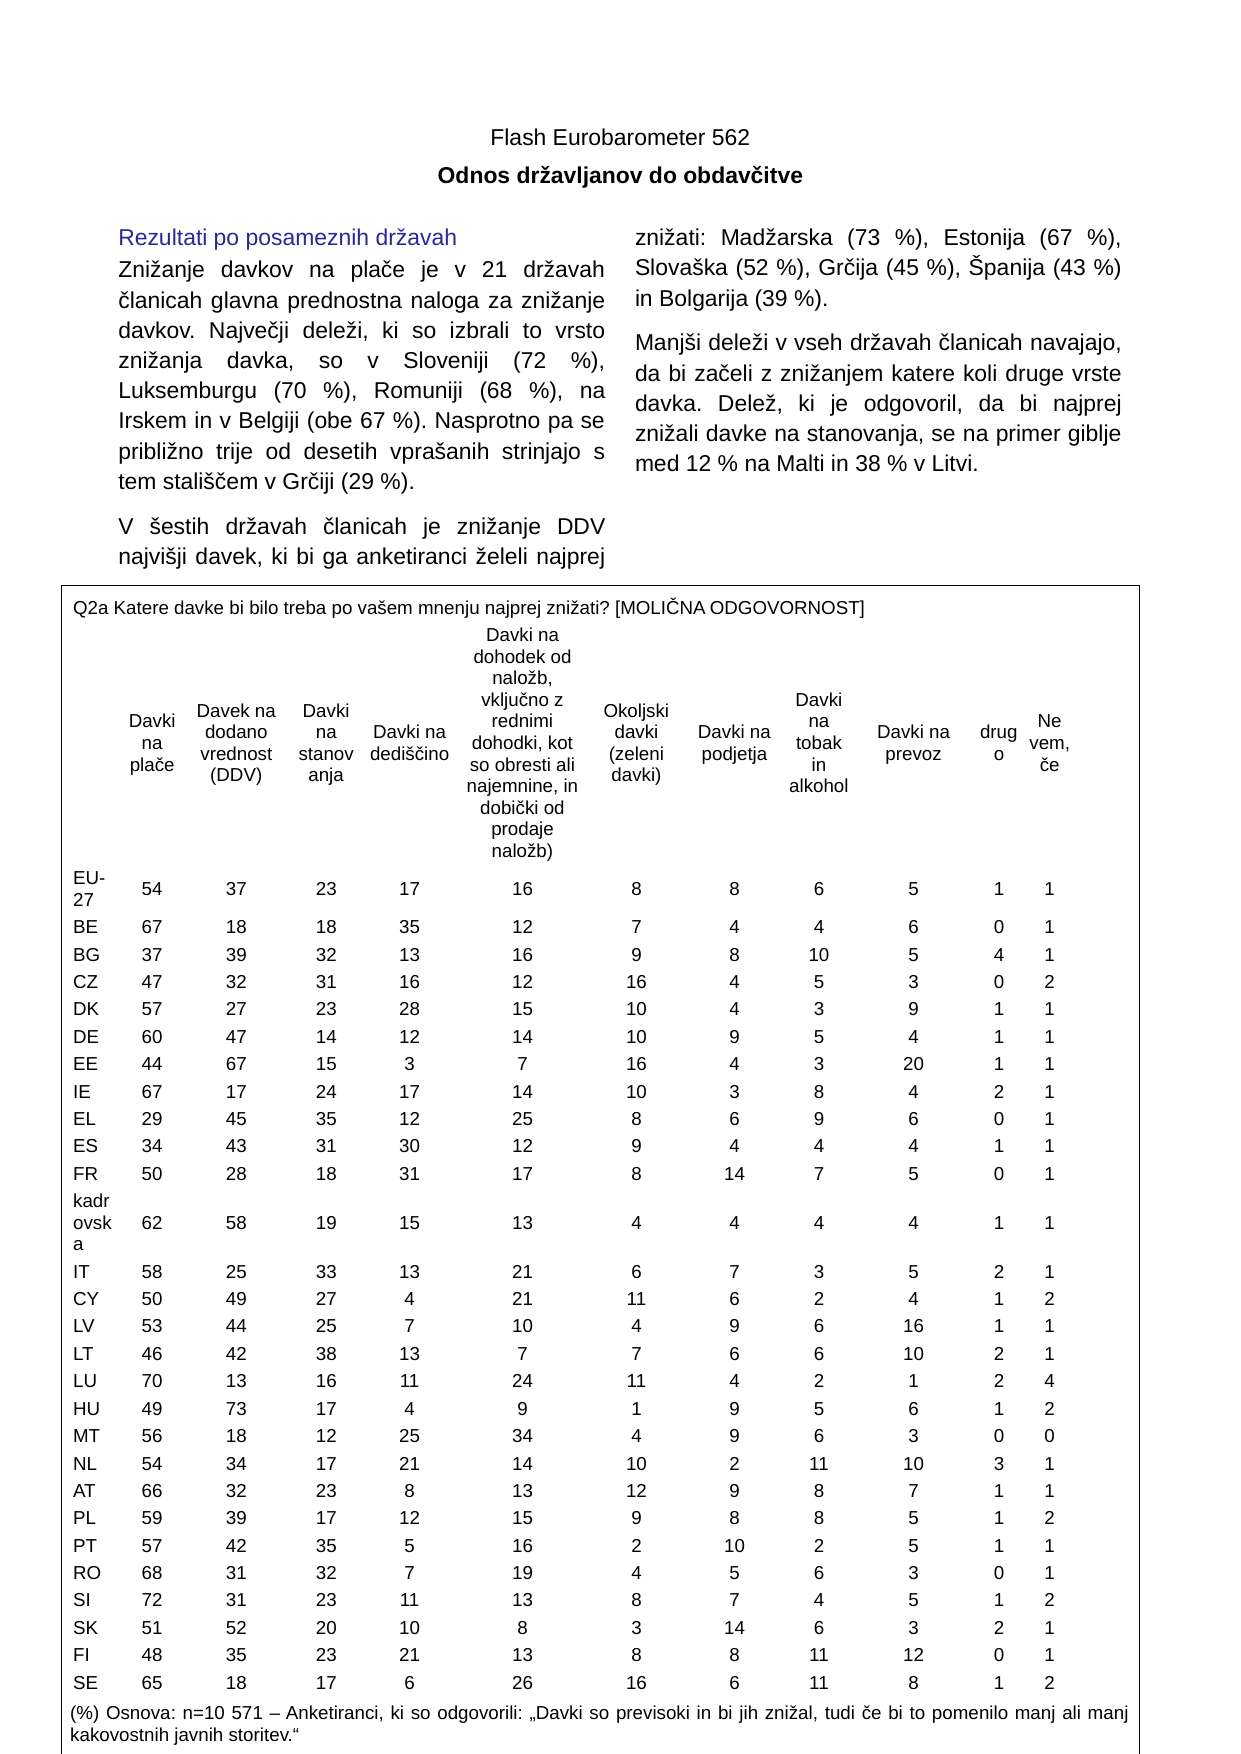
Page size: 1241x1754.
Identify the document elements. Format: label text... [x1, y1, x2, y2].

table_cell 24 [457, 1367, 587, 1394]
table_cell 10 [361, 1614, 457, 1641]
table_cell 10 [457, 1313, 587, 1340]
table_cell 7 [685, 1258, 783, 1285]
table_cell 5 [783, 1023, 854, 1050]
table_cell 3 [854, 1422, 972, 1449]
table_cell 1 [1025, 864, 1074, 913]
table_cell 15 [291, 1050, 361, 1077]
table_cell 25 [291, 1313, 361, 1340]
table_cell 19 [291, 1187, 361, 1258]
table_cell 67 [122, 1078, 182, 1105]
table_cell 9 [587, 941, 685, 968]
table_cell 16 [291, 1367, 361, 1394]
table_cell 21 [457, 1258, 587, 1285]
table_cell 10 [854, 1449, 972, 1477]
table_cell 1 [1025, 1160, 1074, 1187]
table_cell 10 [685, 1532, 783, 1559]
table_cell FI [70, 1641, 122, 1668]
table_cell 58 [122, 1258, 182, 1285]
table_cell 1 [1025, 1105, 1074, 1132]
table_cell 16 [587, 1669, 685, 1696]
table_cell 35 [291, 1105, 361, 1132]
table_cell 3 [854, 1614, 972, 1641]
table_cell 4 [361, 1395, 457, 1422]
table_cell Davki na tobak in alkohol [783, 621, 854, 864]
table_cell 5 [685, 1559, 783, 1586]
table_cell 2 [973, 1340, 1025, 1367]
table_cell 12 [457, 968, 587, 995]
table_cell 21 [361, 1641, 457, 1668]
table_cell 44 [182, 1313, 291, 1340]
table_cell 0 [973, 968, 1025, 995]
table_cell 28 [361, 995, 457, 1023]
table_cell 8 [587, 1586, 685, 1614]
table_cell 6 [783, 864, 854, 913]
table_cell 12 [457, 1132, 587, 1160]
table_cell Davki na dediščino [361, 621, 457, 864]
table_cell 7 [457, 1340, 587, 1367]
table_cell 10 [587, 995, 685, 1023]
table_cell 5 [854, 941, 972, 968]
table_cell Davki na plače [122, 621, 182, 864]
text V šestih državah članicah je znižanje DDV najvišji davek, ki bi ga anketiranci želeli najprej [118, 513, 605, 569]
table_cell 12 [361, 1023, 457, 1050]
table_cell 31 [291, 968, 361, 995]
table_cell 34 [122, 1132, 182, 1160]
table_cell 13 [457, 1641, 587, 1668]
table_cell 3 [783, 1050, 854, 1077]
table_cell 13 [361, 1258, 457, 1285]
table_cell 35 [182, 1641, 291, 1668]
table_cell 1 [1025, 913, 1074, 941]
table_cell 1 [1025, 995, 1074, 1023]
table_cell 5 [361, 1532, 457, 1559]
table_cell 14 [291, 1023, 361, 1050]
table_cell 1 [587, 1395, 685, 1422]
table_cell 8 [587, 1105, 685, 1132]
table_cell 35 [361, 913, 457, 941]
table_cell 10 [854, 1340, 972, 1367]
table_cell 4 [783, 1132, 854, 1160]
table_cell 13 [361, 1340, 457, 1367]
table_cell 2 [587, 1532, 685, 1559]
table_cell 9 [685, 1477, 783, 1504]
table_cell 1 [973, 1586, 1025, 1614]
table_cell 17 [361, 1078, 457, 1105]
table_cell 17 [291, 1395, 361, 1422]
table_cell 50 [122, 1160, 182, 1187]
table_cell 1 [973, 864, 1025, 913]
table_cell 50 [122, 1285, 182, 1312]
table_cell 1 [1025, 1132, 1074, 1160]
table_cell EE [70, 1050, 122, 1077]
table_cell 28 [182, 1160, 291, 1187]
table_cell 1 [1025, 1641, 1074, 1668]
table_cell 0 [973, 913, 1025, 941]
table_cell 23 [291, 1586, 361, 1614]
table_cell 16 [457, 864, 587, 913]
table_cell 4 [685, 995, 783, 1023]
table_cell 9 [685, 1422, 783, 1449]
table_cell 14 [685, 1614, 783, 1641]
table_cell 31 [182, 1586, 291, 1614]
table_cell 14 [457, 1023, 587, 1050]
table_cell Davki na dohodek od naložb, vključno z rednimi dohodki, kot so obresti ali najemnine, in dobički od prodaje naložb) [457, 621, 587, 864]
table_cell SE [70, 1669, 122, 1696]
table_cell 0 [973, 1641, 1025, 1668]
table_cell 1 [854, 1367, 972, 1394]
text znižati: Madžarska (73 %), Estonija (67 %), Slovaška (52 %), Grčija (45 %), Španija (43 %) in Bolgarija (39 %). [635, 224, 1122, 311]
table_cell 37 [122, 941, 182, 968]
table_cell 31 [361, 1160, 457, 1187]
table_cell 12 [361, 1504, 457, 1532]
table_cell 5 [854, 1532, 972, 1559]
table_cell 17 [291, 1504, 361, 1532]
table_cell 3 [854, 1559, 972, 1586]
table_cell 3 [361, 1050, 457, 1077]
table_cell 2 [783, 1367, 854, 1394]
table_cell 4 [587, 1187, 685, 1258]
table_cell 1 [973, 1477, 1025, 1504]
table_cell 54 [122, 864, 182, 913]
table_cell 25 [457, 1105, 587, 1132]
table_cell 62 [122, 1187, 182, 1258]
table_cell 15 [457, 1504, 587, 1532]
table_cell 2 [973, 1078, 1025, 1105]
table_cell 53 [122, 1313, 182, 1340]
table_cell 5 [854, 864, 972, 913]
table_cell 51 [122, 1614, 182, 1641]
table_cell 30 [361, 1132, 457, 1160]
table_cell IT [70, 1258, 122, 1285]
table_cell 5 [854, 1258, 972, 1285]
table_cell 2 [783, 1285, 854, 1312]
table_cell 2 [685, 1449, 783, 1477]
table_cell 23 [291, 864, 361, 913]
table_cell 3 [587, 1614, 685, 1641]
table_cell 1 [973, 1504, 1025, 1532]
table_cell 6 [854, 913, 972, 941]
table_cell 5 [783, 968, 854, 995]
table_cell 5 [854, 1586, 972, 1614]
table_cell 42 [182, 1532, 291, 1559]
table_cell DE [70, 1023, 122, 1050]
table_cell 9 [457, 1395, 587, 1422]
table_cell 11 [587, 1285, 685, 1312]
table_cell 15 [457, 995, 587, 1023]
table_cell 4 [685, 1132, 783, 1160]
table_cell 4 [587, 1422, 685, 1449]
table_cell 52 [182, 1614, 291, 1641]
table_cell 12 [457, 913, 587, 941]
table_cell 1 [973, 1313, 1025, 1340]
table_cell 20 [291, 1614, 361, 1641]
table_cell CY [70, 1285, 122, 1312]
table_header Q2a Katere davke bi bilo treba po vašem mnenju najprej znižati? [MOLIČNA ODGOVORNOST] [70, 594, 1074, 621]
table_cell 3 [973, 1449, 1025, 1477]
table_cell 7 [587, 913, 685, 941]
table_cell 4 [587, 1559, 685, 1586]
table_cell 8 [783, 1477, 854, 1504]
table_cell 12 [291, 1422, 361, 1449]
table_cell 8 [854, 1669, 972, 1696]
table_cell 4 [854, 1285, 972, 1312]
table_cell 1 [1025, 1050, 1074, 1077]
table_cell 4 [685, 1367, 783, 1394]
table_cell 39 [182, 941, 291, 968]
table_cell 1 [973, 1050, 1025, 1077]
table_cell 1 [973, 1669, 1025, 1696]
table_cell 1 [1025, 1078, 1074, 1105]
table_cell 7 [587, 1340, 685, 1367]
table_cell 11 [783, 1669, 854, 1696]
table_cell 7 [361, 1313, 457, 1340]
table_cell 6 [854, 1395, 972, 1422]
table_cell 6 [361, 1669, 457, 1696]
table_cell 59 [122, 1504, 182, 1532]
table_cell 1 [973, 1132, 1025, 1160]
table_cell 2 [973, 1614, 1025, 1641]
text (%) Osnova: n=10 571 – Anketiranci, ki so odgovorili: „Davki so previsoki in bi jih znižal, tudi če bi to pomenilo manj ali manj kakovostnih javnih storitev.“ [70, 1702, 1130, 1745]
table_cell 32 [291, 1559, 361, 1586]
table_cell 11 [361, 1586, 457, 1614]
table_cell 29 [122, 1105, 182, 1132]
table_cell 13 [457, 1477, 587, 1504]
table_cell 4 [685, 913, 783, 941]
table_cell 4 [361, 1285, 457, 1312]
table_cell 6 [685, 1285, 783, 1312]
table_cell 8 [361, 1477, 457, 1504]
table_cell 31 [291, 1132, 361, 1160]
table_cell LV [70, 1313, 122, 1340]
table_cell 2 [1025, 1669, 1074, 1696]
table_cell 2 [973, 1258, 1025, 1285]
table_cell 2 [1025, 968, 1074, 995]
table_cell 32 [291, 941, 361, 968]
table_cell 14 [685, 1160, 783, 1187]
table_cell 9 [783, 1105, 854, 1132]
table_cell 0 [973, 1105, 1025, 1132]
table_cell 54 [122, 1449, 182, 1477]
table_cell PT [70, 1532, 122, 1559]
table_cell 67 [182, 1050, 291, 1077]
table_cell 4 [685, 1050, 783, 1077]
text Rezultati po posameznih državah [118, 224, 605, 250]
table_cell 10 [587, 1078, 685, 1105]
table_cell 65 [122, 1669, 182, 1696]
table_cell 12 [587, 1477, 685, 1504]
table_cell 8 [685, 1504, 783, 1532]
table_cell SI [70, 1586, 122, 1614]
table_cell 45 [182, 1105, 291, 1132]
table_cell 7 [685, 1586, 783, 1614]
table_cell 3 [783, 1258, 854, 1285]
table_cell 47 [182, 1023, 291, 1050]
table_cell 18 [182, 913, 291, 941]
table_cell 9 [685, 1023, 783, 1050]
table_cell 23 [291, 995, 361, 1023]
table_cell 17 [291, 1449, 361, 1477]
table_cell 43 [182, 1132, 291, 1160]
table_cell 16 [587, 1050, 685, 1077]
table_cell 4 [854, 1187, 972, 1258]
table_cell 16 [457, 1532, 587, 1559]
table_cell 24 [291, 1078, 361, 1105]
table_cell Davek na dodano vrednost (DDV) [182, 621, 291, 864]
table_cell 9 [685, 1313, 783, 1340]
table_cell BE [70, 913, 122, 941]
table_cell 5 [854, 1504, 972, 1532]
table_cell 68 [122, 1559, 182, 1586]
table_cell 8 [783, 1504, 854, 1532]
table_cell PL [70, 1504, 122, 1532]
table_cell 12 [854, 1641, 972, 1668]
table_cell 67 [122, 913, 182, 941]
table_cell BG [70, 941, 122, 968]
table_cell 14 [457, 1449, 587, 1477]
table_cell drugo [973, 621, 1025, 864]
table_cell 1 [1025, 1313, 1074, 1340]
table_cell 6 [587, 1258, 685, 1285]
table_cell MT [70, 1422, 122, 1449]
table_cell 9 [685, 1395, 783, 1422]
table_cell 60 [122, 1023, 182, 1050]
table_cell 13 [182, 1367, 291, 1394]
table_cell 9 [587, 1132, 685, 1160]
table_cell 8 [587, 864, 685, 913]
table_cell 57 [122, 1532, 182, 1559]
table_cell 3 [685, 1078, 783, 1105]
table_cell DK [70, 995, 122, 1023]
table_cell 1 [973, 1285, 1025, 1312]
table_cell 66 [122, 1477, 182, 1504]
table_cell 6 [685, 1669, 783, 1696]
table_cell 6 [783, 1422, 854, 1449]
table_cell 6 [783, 1313, 854, 1340]
table_cell 17 [291, 1669, 361, 1696]
table_cell 7 [457, 1050, 587, 1077]
table_cell 27 [291, 1285, 361, 1312]
table_cell 8 [685, 1641, 783, 1668]
table_cell FR [70, 1160, 122, 1187]
table_cell 72 [122, 1586, 182, 1614]
table_cell 13 [457, 1187, 587, 1258]
table_cell 5 [783, 1395, 854, 1422]
table_cell 1 [973, 1023, 1025, 1050]
table_cell 8 [685, 941, 783, 968]
table_cell 57 [122, 995, 182, 1023]
table_cell 18 [291, 1160, 361, 1187]
table_cell IE [70, 1078, 122, 1105]
table_cell 9 [587, 1504, 685, 1532]
table_cell 49 [122, 1395, 182, 1422]
text Manjši deleži v vseh državah članicah navajajo, da bi začeli z znižanjem katere koli druge vrste davka. Delež, ki je odgovoril, da bi najprej znižali davke na stanovanja, se na primer giblje med 12 % na Malti in 38 % v Litvi. [635, 329, 1122, 476]
table_cell HU [70, 1395, 122, 1422]
table_cell 16 [854, 1313, 972, 1340]
table_cell 6 [783, 1340, 854, 1367]
table_cell EU-27 [70, 864, 122, 913]
table_cell 1 [1025, 1340, 1074, 1367]
table_cell 3 [783, 995, 854, 1023]
table_cell 6 [854, 1105, 972, 1132]
table_cell 2 [973, 1367, 1025, 1394]
table_cell 1 [1025, 1614, 1074, 1641]
table_cell 16 [457, 941, 587, 968]
table_cell 4 [587, 1313, 685, 1340]
table_cell 21 [361, 1449, 457, 1477]
table_cell 9 [854, 995, 972, 1023]
table_cell 26 [457, 1669, 587, 1696]
table_cell 70 [122, 1367, 182, 1394]
table_cell 8 [685, 864, 783, 913]
table_cell 56 [122, 1422, 182, 1449]
table_cell 0 [973, 1559, 1025, 1586]
table_cell 17 [457, 1160, 587, 1187]
table_cell 6 [783, 1614, 854, 1641]
table_cell 2 [1025, 1586, 1074, 1614]
table_cell 6 [685, 1340, 783, 1367]
table_cell 4 [783, 913, 854, 941]
table_cell 15 [361, 1187, 457, 1258]
table_cell 13 [457, 1586, 587, 1614]
table_cell 7 [854, 1477, 972, 1504]
table_cell 10 [587, 1449, 685, 1477]
text Znižanje davkov na plače je v 21 državah članicah glavna prednostna naloga za znižanje davkov. Največji deleži, ki so izbrali to vrsto znižanja davka, so v Sloveniji (72 %), Luksemburgu (70 %), Romuniji (68 %), na Irskem in v Belgiji (obe 67 %). Nasprotno pa se približno trije od desetih vprašanih strinjajo s tem stališčem v Grčiji (29 %). [118, 256, 605, 494]
table_cell 10 [587, 1023, 685, 1050]
table_cell 1 [1025, 1258, 1074, 1285]
table_cell 1 [1025, 1187, 1074, 1258]
table_cell NL [70, 1449, 122, 1477]
table_cell 11 [783, 1449, 854, 1477]
table_cell 39 [182, 1504, 291, 1532]
table_cell 17 [361, 864, 457, 913]
table_cell 23 [291, 1477, 361, 1504]
table_cell 2 [1025, 1395, 1074, 1422]
table_cell 42 [182, 1340, 291, 1367]
table_cell RO [70, 1559, 122, 1586]
table_cell 11 [783, 1641, 854, 1668]
table_cell 2 [1025, 1285, 1074, 1312]
table_cell 7 [361, 1559, 457, 1586]
table_cell 2 [1025, 1504, 1074, 1532]
table_cell 18 [182, 1422, 291, 1449]
table_cell 4 [973, 941, 1025, 968]
table_cell 12 [361, 1105, 457, 1132]
table_cell 4 [1025, 1367, 1074, 1394]
table_cell 4 [685, 968, 783, 995]
table_cell 4 [783, 1187, 854, 1258]
table_cell 1 [1025, 941, 1074, 968]
table_cell 8 [457, 1614, 587, 1641]
table_cell 1 [1025, 1559, 1074, 1586]
table_cell 13 [361, 941, 457, 968]
table_cell 32 [182, 968, 291, 995]
table_cell AT [70, 1477, 122, 1504]
table_cell EL [70, 1105, 122, 1132]
table_cell [70, 621, 122, 864]
table_cell Davki na prevoz [854, 621, 972, 864]
table_cell 11 [361, 1367, 457, 1394]
table_cell 18 [182, 1669, 291, 1696]
table_cell 34 [182, 1449, 291, 1477]
table_cell 23 [291, 1641, 361, 1668]
table_cell 1 [973, 1187, 1025, 1258]
table_cell 48 [122, 1641, 182, 1668]
table_cell 11 [587, 1367, 685, 1394]
table_cell 10 [783, 941, 854, 968]
table_cell 34 [457, 1422, 587, 1449]
table_cell 4 [854, 1078, 972, 1105]
table_cell 2 [783, 1532, 854, 1559]
table_cell 14 [457, 1078, 587, 1105]
table_cell LU [70, 1367, 122, 1394]
table_cell 25 [182, 1258, 291, 1285]
table_cell 3 [854, 968, 972, 995]
table_cell Davki na podjetja [685, 621, 783, 864]
table_cell 4 [783, 1586, 854, 1614]
table_cell 20 [854, 1050, 972, 1077]
table_cell 4 [854, 1132, 972, 1160]
table_cell 1 [1025, 1477, 1074, 1504]
table_cell 27 [182, 995, 291, 1023]
table_cell 21 [457, 1285, 587, 1312]
table_cell 6 [783, 1559, 854, 1586]
table_cell 8 [587, 1160, 685, 1187]
table_cell 31 [182, 1559, 291, 1586]
table_cell 6 [685, 1105, 783, 1132]
table_cell 5 [854, 1160, 972, 1187]
table_cell 1 [1025, 1023, 1074, 1050]
table_cell 16 [361, 968, 457, 995]
table_cell 46 [122, 1340, 182, 1367]
table_cell 18 [291, 913, 361, 941]
table_cell 8 [587, 1641, 685, 1668]
table_cell 16 [587, 968, 685, 995]
table_cell 49 [182, 1285, 291, 1312]
table_cell 8 [783, 1078, 854, 1105]
table_cell CZ [70, 968, 122, 995]
table_cell 1 [1025, 1449, 1074, 1477]
table_cell 73 [182, 1395, 291, 1422]
table_cell 1 [973, 1532, 1025, 1559]
table_cell 58 [182, 1187, 291, 1258]
table_cell Okoljski davki (zeleni davki) [587, 621, 685, 864]
table_cell LT [70, 1340, 122, 1367]
table_cell 38 [291, 1340, 361, 1367]
table_cell 7 [783, 1160, 854, 1187]
table_cell 33 [291, 1258, 361, 1285]
table_cell 1 [973, 995, 1025, 1023]
table_cell Davki na stanovanja [291, 621, 361, 864]
table_cell 17 [182, 1078, 291, 1105]
table_cell SK [70, 1614, 122, 1641]
table_cell 0 [973, 1160, 1025, 1187]
table_cell 25 [361, 1422, 457, 1449]
table_cell Ne vem, če [1025, 621, 1074, 864]
table_cell 1 [973, 1395, 1025, 1422]
table_cell 47 [122, 968, 182, 995]
table_cell 0 [1025, 1422, 1074, 1449]
table_cell 35 [291, 1532, 361, 1559]
table_cell 37 [182, 864, 291, 913]
table_cell 4 [854, 1023, 972, 1050]
table_cell 44 [122, 1050, 182, 1077]
table_cell 0 [973, 1422, 1025, 1449]
table_cell kadrovska [70, 1187, 122, 1258]
table_cell 1 [1025, 1532, 1074, 1559]
table_cell 32 [182, 1477, 291, 1504]
table_cell 19 [457, 1559, 587, 1586]
table_cell ES [70, 1132, 122, 1160]
table_cell 4 [685, 1187, 783, 1258]
